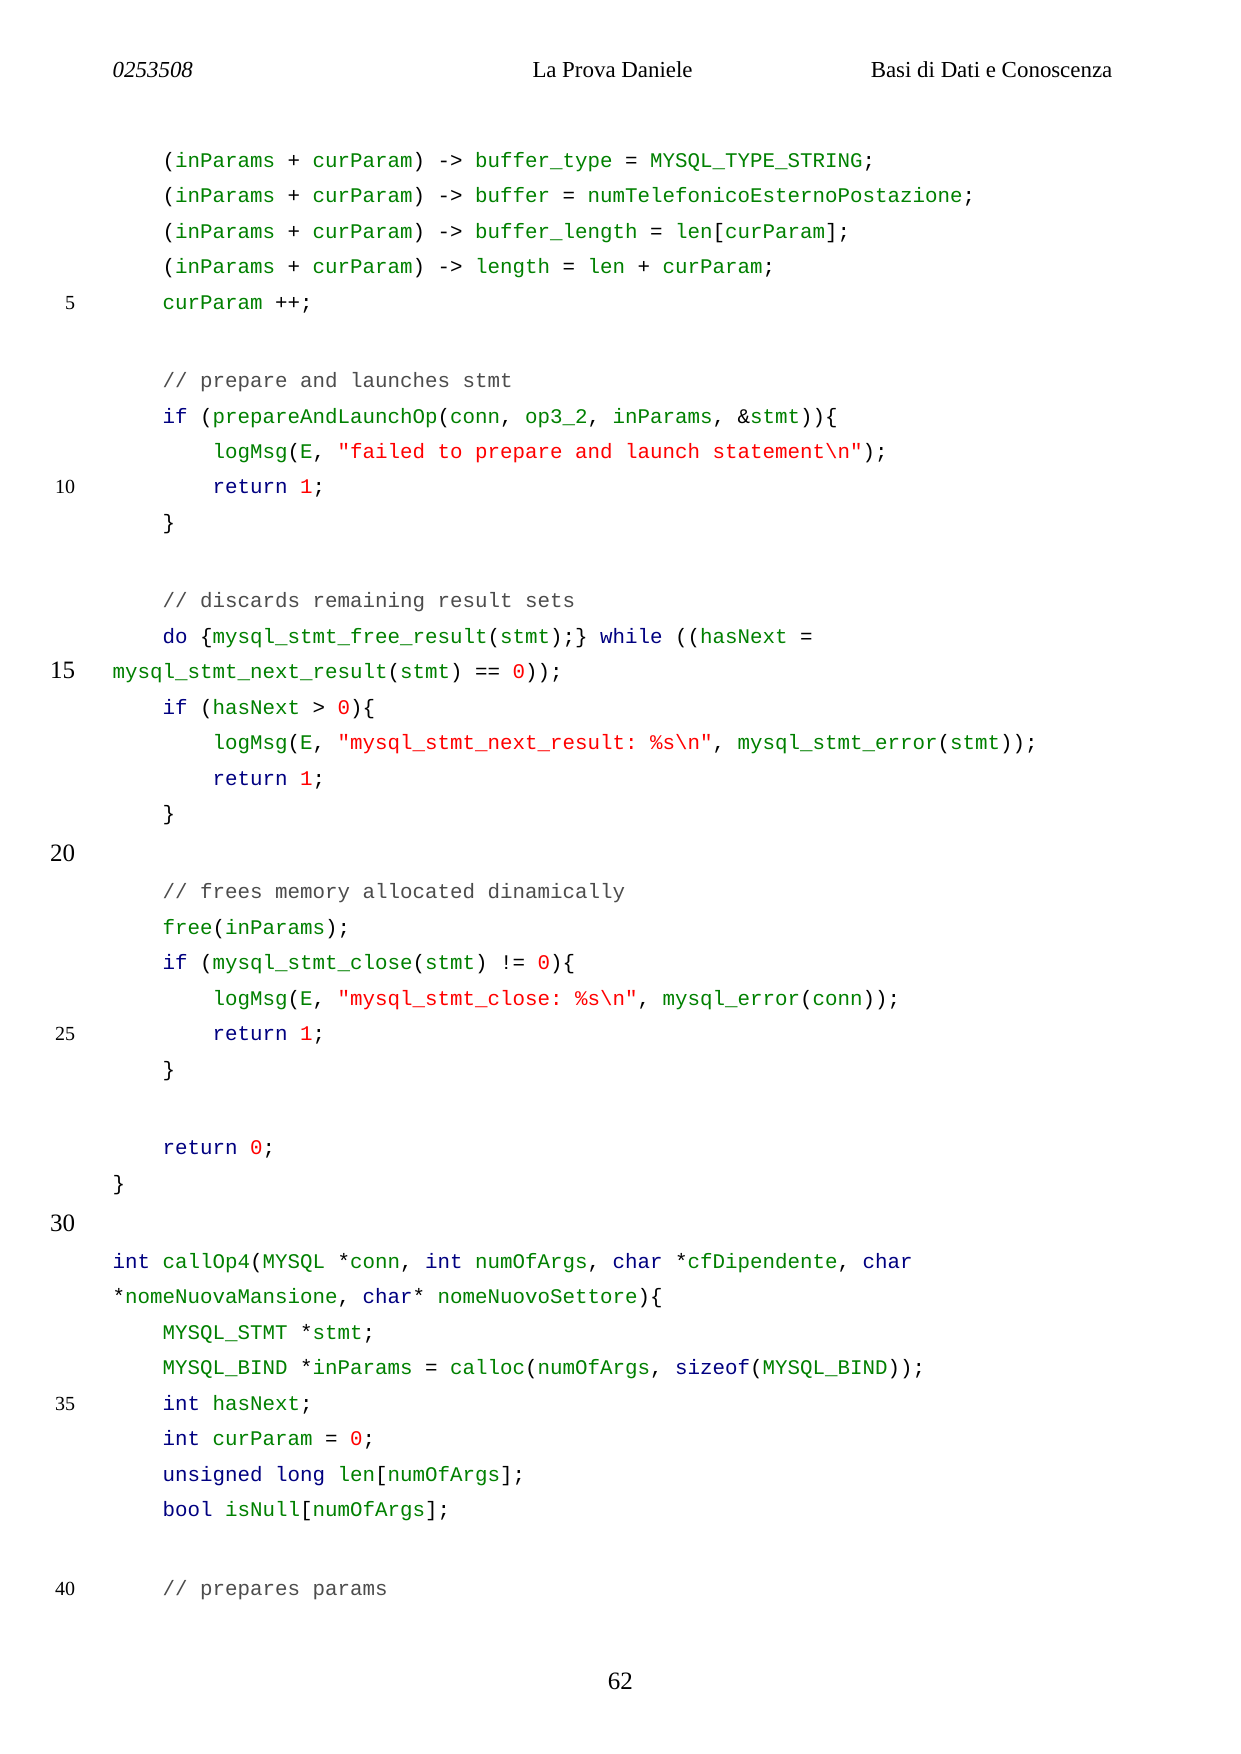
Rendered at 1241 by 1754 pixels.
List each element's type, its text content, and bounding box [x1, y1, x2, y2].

text // prepares params [112, 1577, 1128, 1601]
text unsigned long len[numOfArgs]; [112, 1463, 1128, 1487]
text (inParams + curParam) -> length = len + curParam; [112, 256, 1128, 280]
text if (mysql_stmt_close(stmt) != 0){ [112, 952, 1128, 976]
text MYSQL_BIND *inParams = calloc(numOfArgs, sizeof(MYSQL_BIND)); [112, 1357, 1128, 1381]
text if (hasNext > 0){ [112, 697, 1128, 720]
text if (prepareAndLaunchOp(conn, op3_2, inParams, &stmt)){ [112, 406, 1128, 429]
text free(inParams); [112, 917, 1128, 941]
text curParam ++; [112, 292, 1128, 315]
text } [112, 803, 1128, 827]
text } [112, 1058, 1128, 1082]
text logMsg(E, "mysql_stmt_next_result: %s\n", mysql_stmt_error(stmt)); [112, 732, 1128, 756]
text return 1; [112, 476, 1128, 500]
text logMsg(E, "failed to prepare and launch statement\n"); [112, 441, 1128, 465]
text logMsg(E, "mysql_stmt_close: %s\n", mysql_error(conn)); [112, 988, 1128, 1011]
text } [112, 512, 1128, 536]
text bool isNull[numOfArgs]; [112, 1499, 1128, 1523]
text return 1; [112, 767, 1128, 791]
text return 0; [112, 1137, 1128, 1161]
text (inParams + curParam) -> buffer_type = MYSQL_TYPE_STRING; [112, 150, 1128, 174]
text (inParams + curParam) -> buffer = numTelefonicoEsternoPostazione; [112, 185, 1128, 209]
text // prepare and launches stmt [112, 370, 1128, 394]
text int hasNext; [112, 1393, 1128, 1416]
text // discards remaining result sets [112, 590, 1128, 614]
text do {mysql_stmt_free_result(stmt);} while ((hasNext = mysql_stmt_next_result(stmt) == 0)); [112, 626, 1128, 685]
text // frees memory allocated dinamically [112, 881, 1128, 905]
text MYSQL_STMT *stmt; [112, 1322, 1128, 1346]
text int callOp4(MYSQL *conn, int numOfArgs, char *cfDipendente, char *nomeNuovaMansione, char* nomeNuovoSettore){ [112, 1251, 1128, 1310]
text return 1; [112, 1023, 1128, 1047]
text int curParam = 0; [112, 1428, 1128, 1452]
text } [112, 1172, 1128, 1196]
text (inParams + curParam) -> buffer_length = len[curParam]; [112, 221, 1128, 244]
